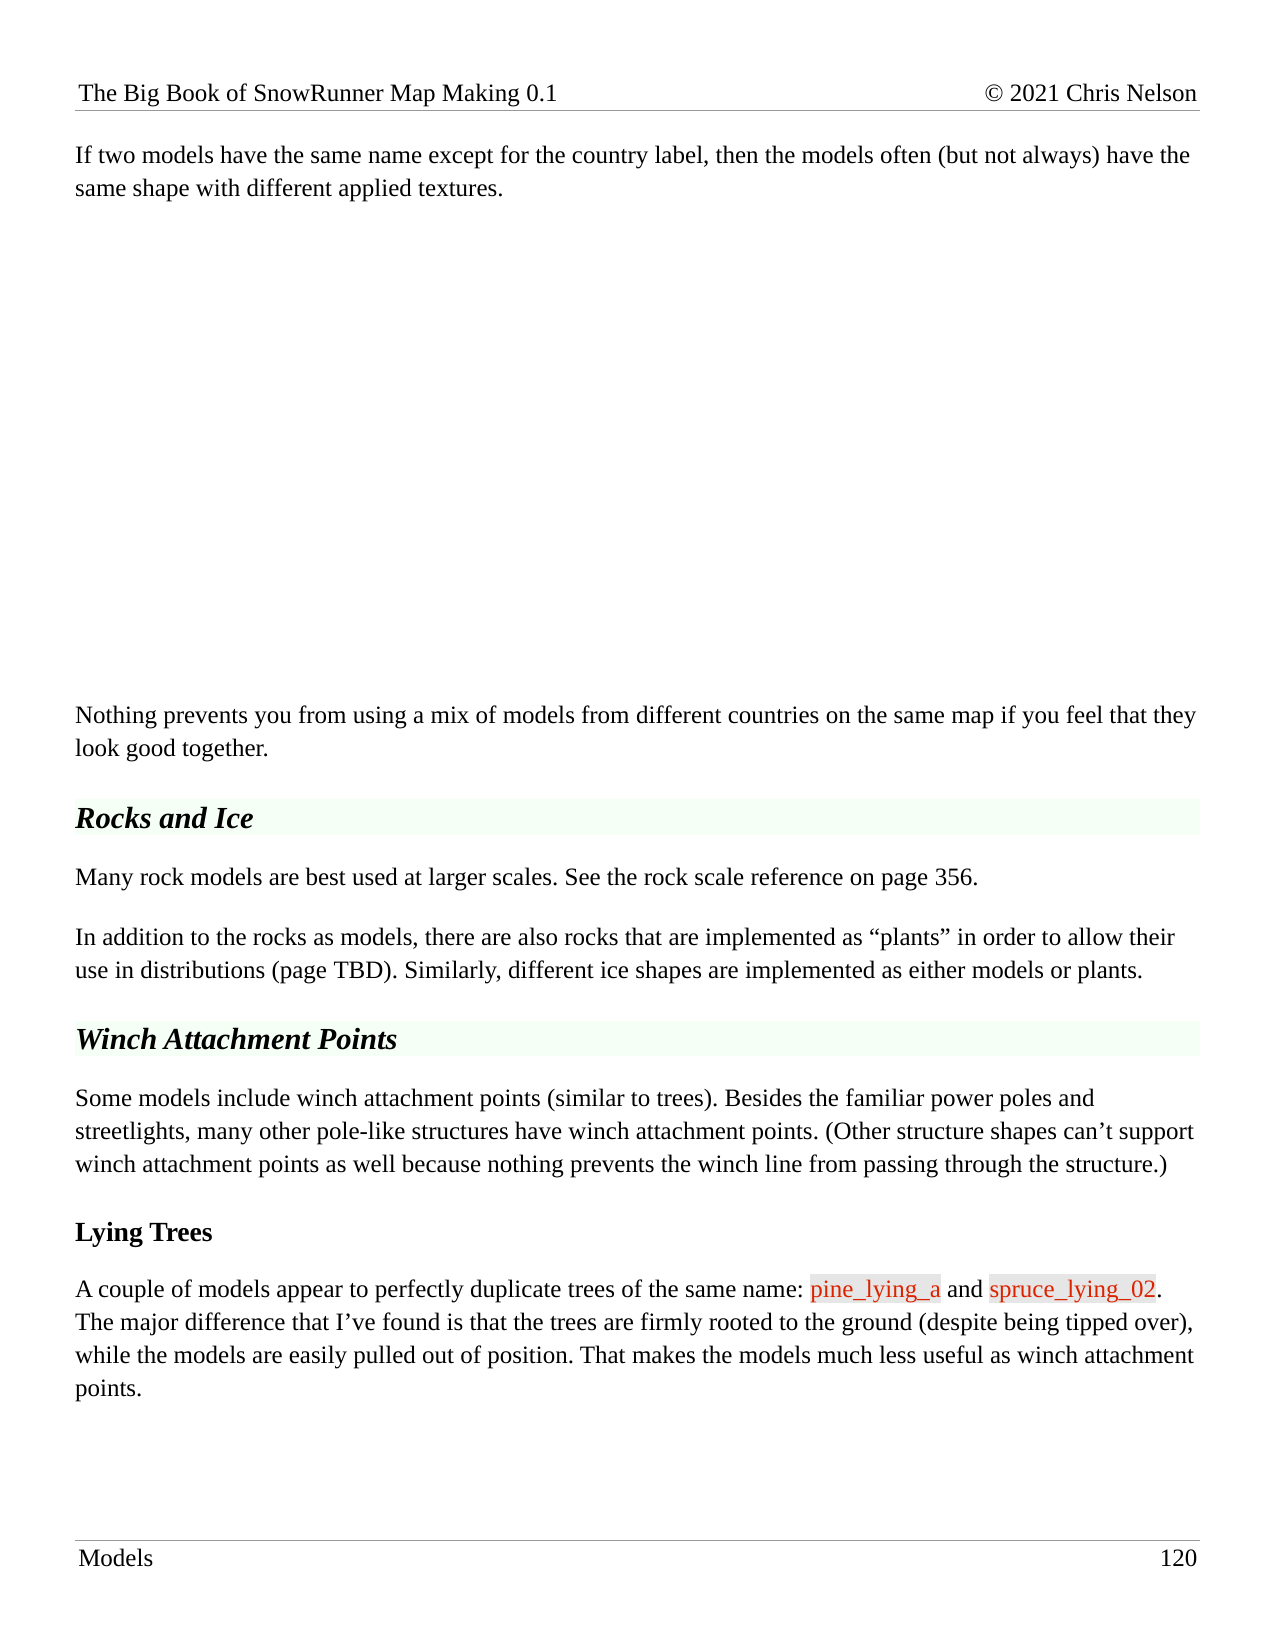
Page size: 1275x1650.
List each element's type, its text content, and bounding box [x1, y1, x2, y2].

text In addition to the rocks as models, there are also rocks that are implemented as “plants” in order to allow their use in distributions (page TBD). Similarly, different ice shapes are implemented as either models or plants. [75, 922, 1200, 984]
text A couple of models appear to perfectly duplicate trees of the same name: pine_lying_a and spruce_lying_02. The major difference that I’ve found is that the trees are firmly rooted to the ground (despite being tipped over), while the models are easily pulled out of position. That makes the models much less useful as winch attachment points. [75, 1274, 1200, 1402]
subtitle Lying Trees [75, 1215, 1200, 1247]
text If two models have the same name except for the country label, then the models often (but not always) have the same shape with different applied textures. [75, 140, 1200, 202]
text Many rock models are best used at larger scales. See the rock scale reference on page 356. [75, 862, 1200, 891]
text Nothing prevents you from using a mix of models from different countries on the same map if you feel that they look good together. [75, 701, 1200, 762]
subtitle Winch Attachment Points [75, 1021, 1200, 1056]
text Some models include winch attachment points (similar to trees). Besides the familiar power poles and streetlights, many other pole-like structures have winch attachment points. (Other structure shapes can’t support winch attachment points as well because nothing prevents the winch line from passing through the structure.) [75, 1083, 1200, 1178]
subtitle Rocks and Ice [75, 799, 1200, 835]
